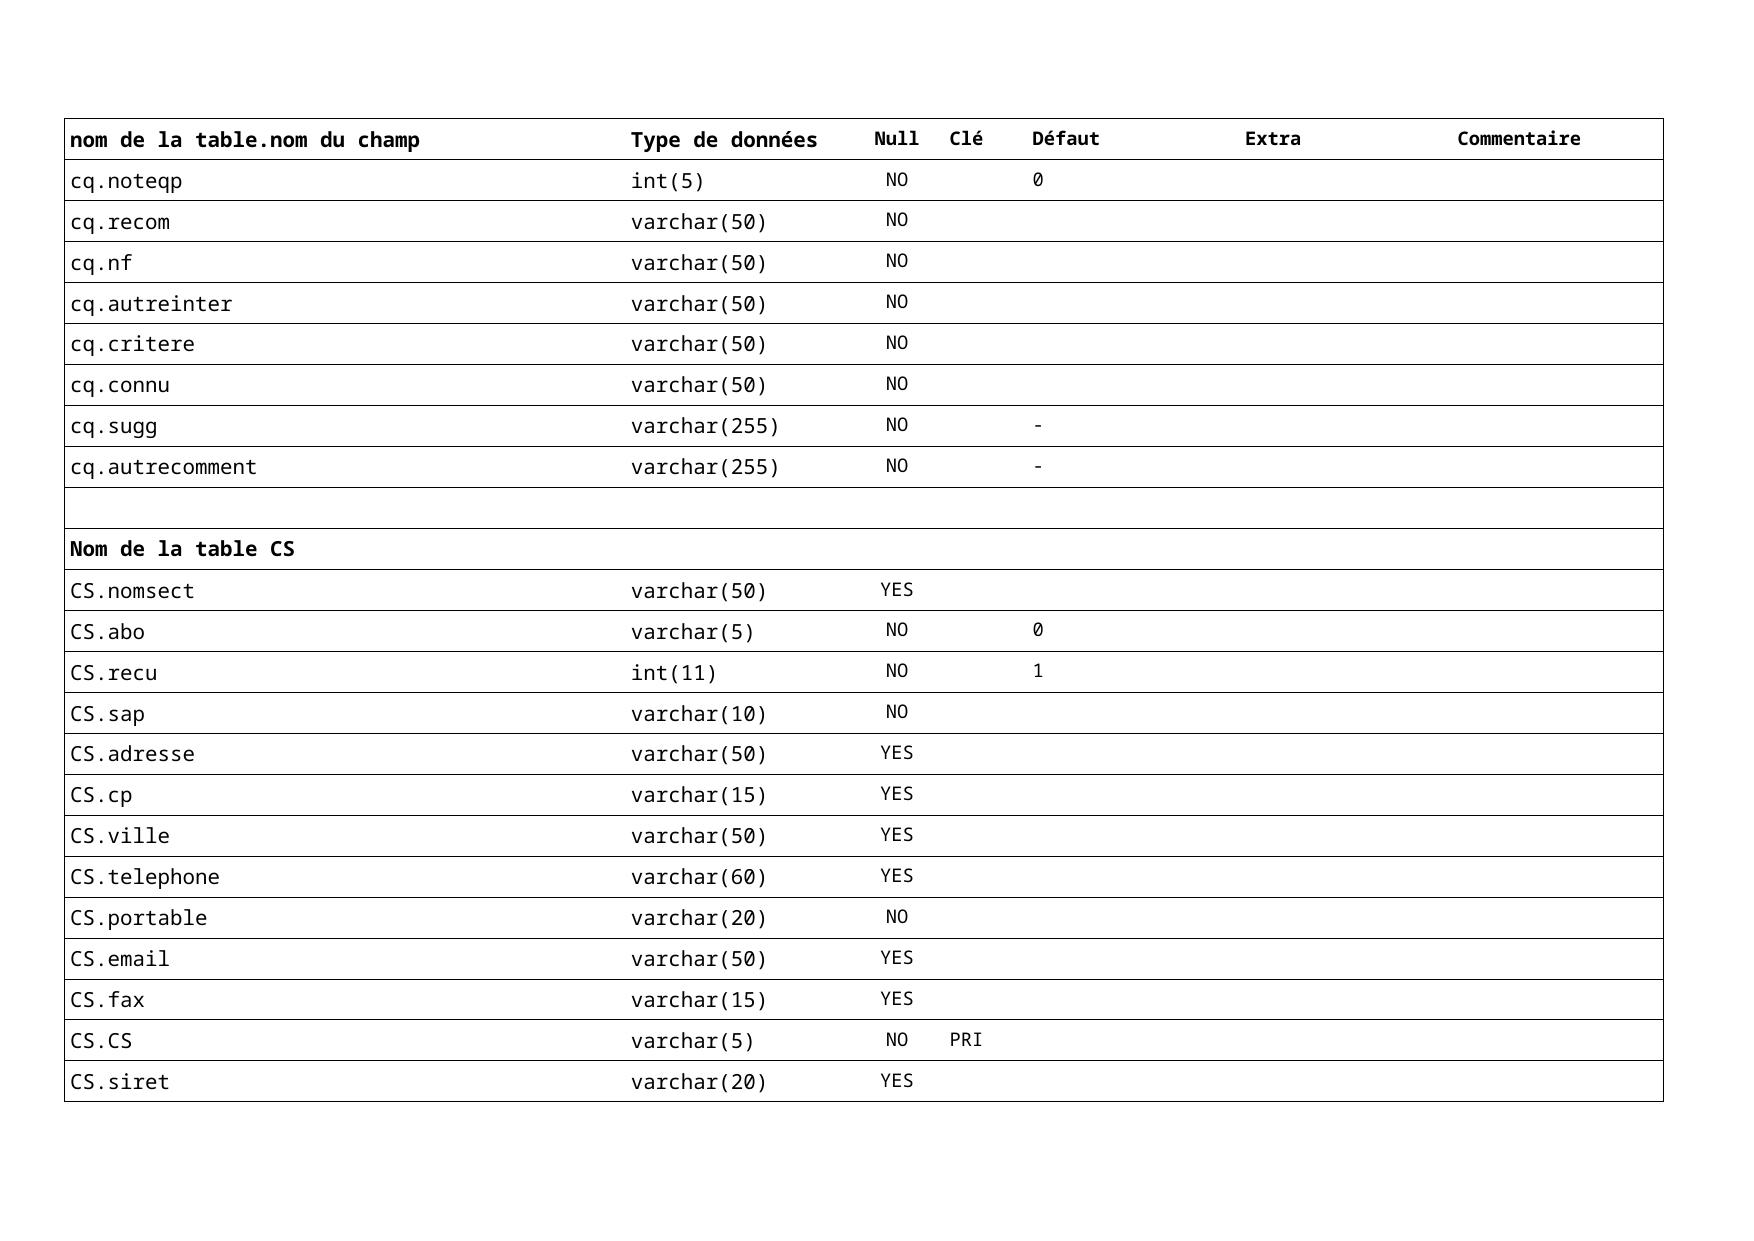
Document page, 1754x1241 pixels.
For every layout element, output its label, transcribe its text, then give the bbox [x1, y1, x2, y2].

table_header Clé [944, 119, 1026, 159]
table_cell [850, 529, 944, 569]
table_cell varchar(60) [625, 857, 850, 897]
table_cell [1239, 816, 1451, 856]
table_cell [1451, 775, 1663, 815]
table_cell [944, 652, 1026, 692]
table_header Défaut [1026, 119, 1239, 159]
table_cell [1451, 816, 1663, 856]
table_cell cq.autrecomment [65, 447, 625, 487]
table_cell [1026, 283, 1239, 323]
table_cell cq.nf [65, 242, 625, 282]
table_cell [944, 980, 1026, 1019]
table_cell [1451, 488, 1663, 528]
table_cell YES [850, 1061, 944, 1101]
table_cell [1451, 529, 1663, 569]
table_cell [944, 406, 1026, 446]
table_cell [1451, 898, 1663, 937]
table_cell [1026, 365, 1239, 405]
table_header Type de données [625, 119, 850, 159]
table_cell NO [850, 283, 944, 323]
table_cell varchar(50) [625, 570, 850, 610]
table_cell NO [850, 160, 944, 200]
table_cell NO [850, 324, 944, 364]
table_cell [1451, 652, 1663, 692]
table_cell [1239, 488, 1451, 528]
table_cell [1026, 201, 1239, 241]
table_cell [625, 488, 850, 528]
table_cell [1451, 324, 1663, 364]
table_cell CS.email [65, 939, 625, 978]
table_cell [1451, 611, 1663, 651]
table_cell [1451, 447, 1663, 487]
table_cell [1239, 529, 1451, 569]
table_cell NO [850, 447, 944, 487]
table_cell [1451, 406, 1663, 446]
table_cell [1026, 816, 1239, 856]
table_cell 1 [1026, 652, 1239, 692]
table_cell cq.noteqp [65, 160, 625, 200]
table_cell [1026, 242, 1239, 282]
table_cell [65, 488, 625, 528]
table_cell varchar(20) [625, 1061, 850, 1101]
table_cell [1239, 570, 1451, 610]
table_cell CS.siret [65, 1061, 625, 1101]
table_cell [1451, 201, 1663, 241]
table_cell NO [850, 652, 944, 692]
table_cell CS.ville [65, 816, 625, 856]
table_cell [1239, 160, 1451, 200]
table_cell YES [850, 570, 944, 610]
table_cell [1026, 693, 1239, 733]
table_cell varchar(5) [625, 611, 850, 651]
table_cell [1451, 570, 1663, 610]
table_cell [1239, 201, 1451, 241]
table_cell [1239, 447, 1451, 487]
table_cell [1239, 857, 1451, 897]
table_cell [1026, 529, 1239, 569]
table_cell [1026, 488, 1239, 528]
table_cell NO [850, 201, 944, 241]
table_cell - [1026, 406, 1239, 446]
table_cell cq.recom [65, 201, 625, 241]
table_cell NO [850, 898, 944, 937]
table_cell [1026, 1061, 1239, 1101]
table_cell [1451, 283, 1663, 323]
table_cell YES [850, 980, 944, 1019]
table_cell [944, 529, 1026, 569]
table_cell NO [850, 365, 944, 405]
table_cell NO [850, 406, 944, 446]
table_cell YES [850, 816, 944, 856]
table_cell [944, 693, 1026, 733]
table_cell [1026, 939, 1239, 978]
table_cell NO [850, 693, 944, 733]
table_cell YES [850, 939, 944, 978]
table_cell 0 [1026, 611, 1239, 651]
table_cell [944, 570, 1026, 610]
table_cell [944, 365, 1026, 405]
table_cell NO [850, 242, 944, 282]
table_cell CS.recu [65, 652, 625, 692]
table_header Extra [1239, 119, 1451, 159]
table_cell [944, 816, 1026, 856]
table_cell varchar(50) [625, 734, 850, 774]
table_cell [1451, 160, 1663, 200]
table_cell varchar(50) [625, 242, 850, 282]
table_cell varchar(15) [625, 980, 850, 1019]
table_cell NO [850, 1020, 944, 1060]
table_header Null [850, 119, 944, 159]
table_cell [850, 488, 944, 528]
table_cell YES [850, 734, 944, 774]
table_cell [1239, 693, 1451, 733]
table_cell [1239, 652, 1451, 692]
table_cell [944, 488, 1026, 528]
table_cell [1451, 980, 1663, 1019]
table_cell [1026, 570, 1239, 610]
table_cell [944, 611, 1026, 651]
table_cell [1451, 242, 1663, 282]
table_cell [944, 939, 1026, 978]
table_cell 0 [1026, 160, 1239, 200]
table_cell [625, 529, 850, 569]
table_cell [1451, 939, 1663, 978]
table_cell [1026, 1020, 1239, 1060]
table_cell CS.portable [65, 898, 625, 937]
table_cell [1239, 283, 1451, 323]
table_cell [944, 1061, 1026, 1101]
table_cell [1026, 775, 1239, 815]
table_cell int(5) [625, 160, 850, 200]
table_header Commentaire [1451, 119, 1663, 159]
table_cell [1239, 1020, 1451, 1060]
table_cell YES [850, 775, 944, 815]
table_cell varchar(50) [625, 324, 850, 364]
table_cell [1451, 1061, 1663, 1101]
table_cell [944, 898, 1026, 937]
table_cell [944, 201, 1026, 241]
table_cell cq.connu [65, 365, 625, 405]
table_cell [944, 160, 1026, 200]
table_cell CS.abo [65, 611, 625, 651]
table_cell [1451, 693, 1663, 733]
table_cell CS.nomsect [65, 570, 625, 610]
table_cell varchar(15) [625, 775, 850, 815]
table_cell [1239, 242, 1451, 282]
table_cell [1451, 365, 1663, 405]
table_cell [1451, 857, 1663, 897]
table_cell CS.fax [65, 980, 625, 1019]
table_cell [944, 734, 1026, 774]
table_cell [1026, 734, 1239, 774]
table_cell [944, 857, 1026, 897]
table_cell NO [850, 611, 944, 651]
table_cell [1239, 980, 1451, 1019]
table_cell varchar(50) [625, 201, 850, 241]
table_cell int(11) [625, 652, 850, 692]
table_cell YES [850, 857, 944, 897]
table_cell - [1026, 447, 1239, 487]
table_cell [944, 324, 1026, 364]
table_cell [1026, 898, 1239, 937]
table_cell varchar(50) [625, 816, 850, 856]
table_cell varchar(20) [625, 898, 850, 937]
table_cell varchar(50) [625, 939, 850, 978]
table_cell [1239, 734, 1451, 774]
table_cell varchar(255) [625, 406, 850, 446]
table_cell [1239, 1061, 1451, 1101]
table_cell cq.sugg [65, 406, 625, 446]
table_cell [1451, 1020, 1663, 1060]
table_cell [1239, 406, 1451, 446]
table_cell [1239, 898, 1451, 937]
table_cell [944, 775, 1026, 815]
table_cell varchar(5) [625, 1020, 850, 1060]
table_cell cq.autreinter [65, 283, 625, 323]
table_cell [1239, 939, 1451, 978]
table_cell [1239, 365, 1451, 405]
table_cell Nom de la table CS [65, 529, 625, 569]
table_cell PRI [944, 1020, 1026, 1060]
table_cell cq.critere [65, 324, 625, 364]
table_cell CS.sap [65, 693, 625, 733]
table_cell [1239, 324, 1451, 364]
table_cell CS.CS [65, 1020, 625, 1060]
table_cell [1239, 611, 1451, 651]
table_cell [944, 283, 1026, 323]
table_cell [1239, 775, 1451, 815]
table_cell CS.cp [65, 775, 625, 815]
table_cell CS.telephone [65, 857, 625, 897]
table_cell [1451, 734, 1663, 774]
table_cell varchar(50) [625, 283, 850, 323]
table_cell [944, 447, 1026, 487]
table_cell [1026, 857, 1239, 897]
table_cell varchar(255) [625, 447, 850, 487]
table_header nom de la table.nom du champ [65, 119, 625, 159]
table_cell varchar(50) [625, 365, 850, 405]
table_cell CS.adresse [65, 734, 625, 774]
table_cell [1026, 980, 1239, 1019]
table_cell [944, 242, 1026, 282]
table_cell varchar(10) [625, 693, 850, 733]
table_cell [1026, 324, 1239, 364]
